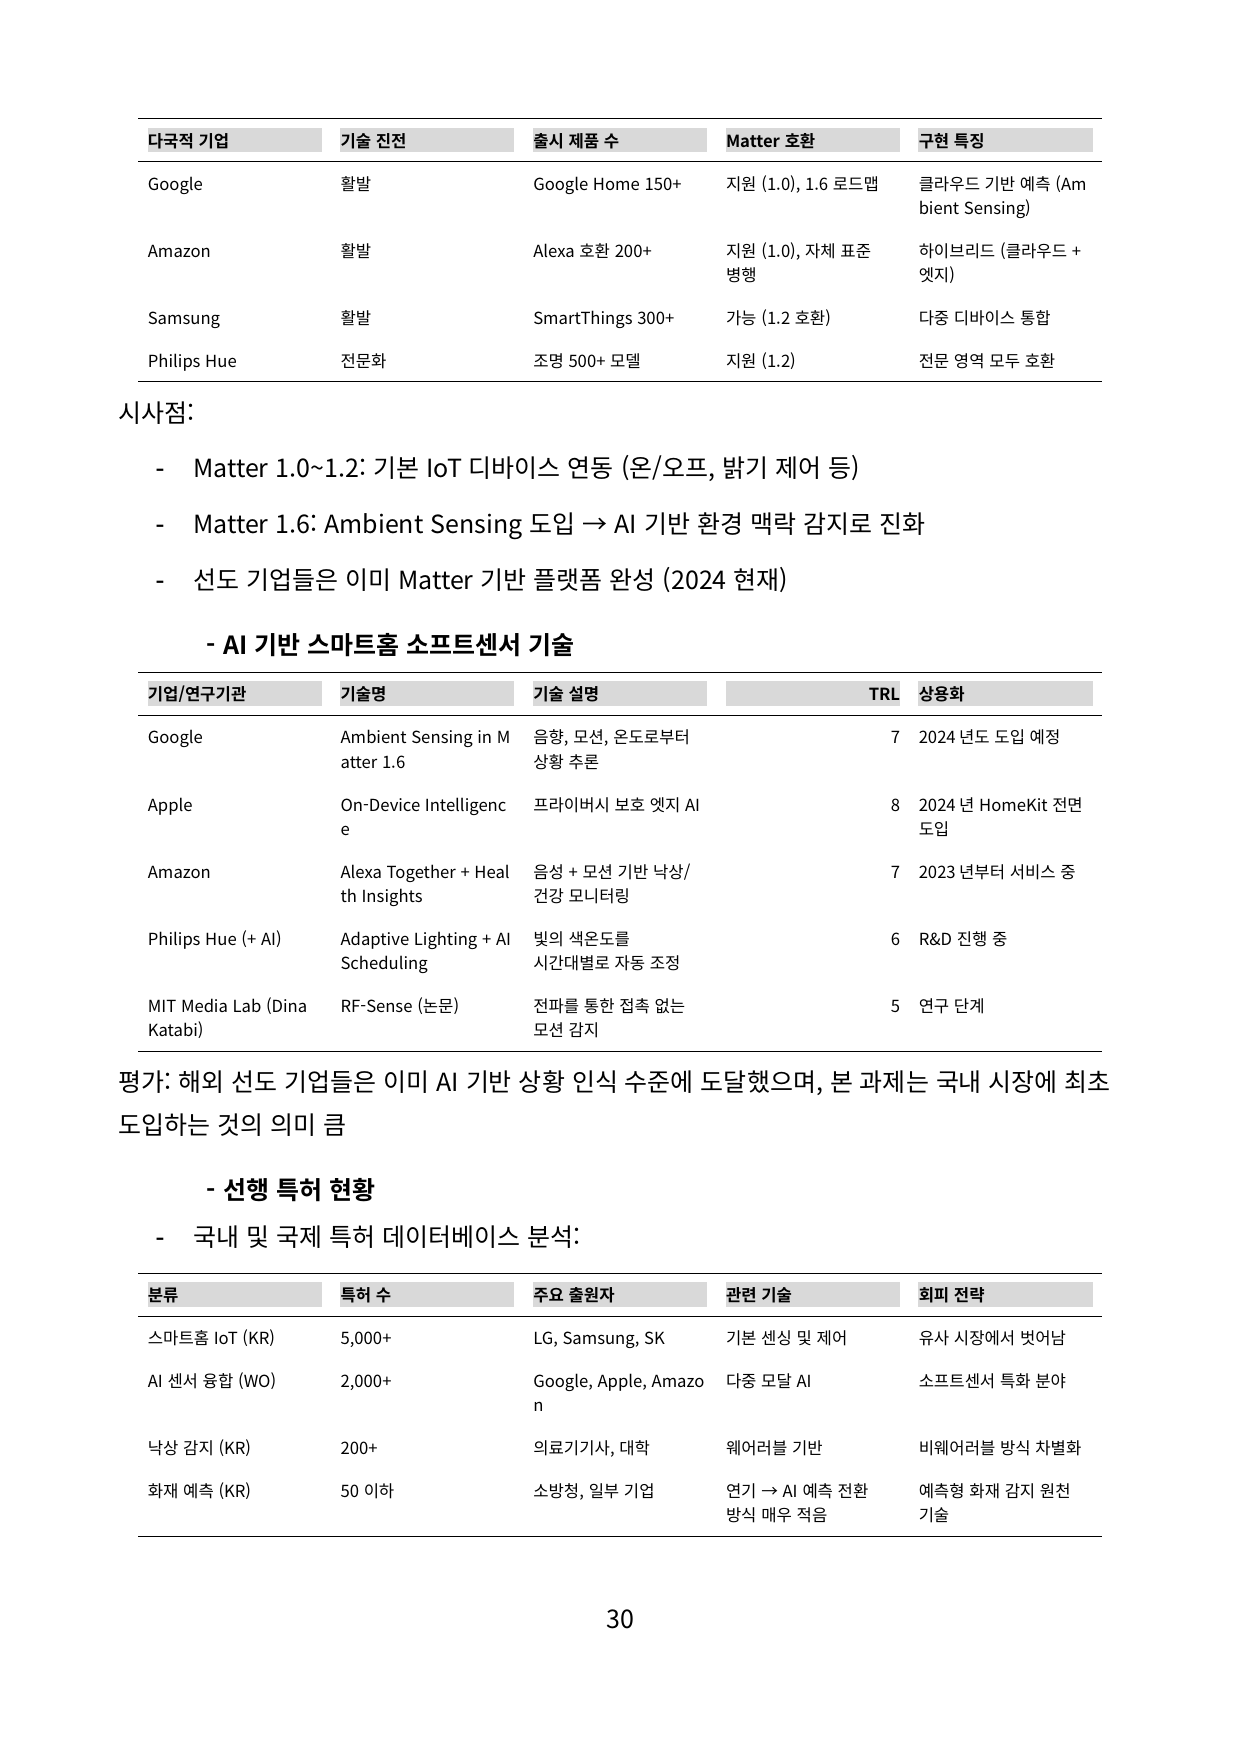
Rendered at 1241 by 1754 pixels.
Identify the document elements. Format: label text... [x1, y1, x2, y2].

table_cell 유사 시장에서 벗어남 [909, 1317, 1102, 1359]
table_cell Philips Hue (+ AI) [138, 916, 331, 983]
table_cell Samsung [138, 295, 331, 338]
table_cell 2023년부터 서비스 중 [909, 849, 1102, 916]
subtitle - 선행 특허 현황 [207, 1171, 1122, 1207]
table_cell 소프트센서 특화 분야 [909, 1359, 1102, 1426]
table_cell 하이브리드 (클라우드 + 엣지) [909, 228, 1102, 295]
table_cell RF-Sense (논문) [331, 984, 524, 1051]
table_cell 소방청, 일부 기업 [524, 1469, 716, 1536]
table_cell Amazon [138, 228, 331, 295]
table_header 기술 진전 [331, 119, 524, 161]
table_cell 연기 → AI 예측 전환 방식 매우 적음 [716, 1469, 909, 1536]
table_cell 다중 모달 AI [716, 1359, 909, 1426]
table_cell 지원 (1.0), 1.6 로드맵 [716, 162, 909, 228]
table_cell MIT Media Lab (Dina Katabi) [138, 984, 331, 1051]
table_cell 7 [716, 849, 909, 916]
table_cell 5 [716, 984, 909, 1051]
text 시사점: [118, 393, 1122, 429]
table_cell Philips Hue [138, 338, 331, 381]
table_header 특허 수 [331, 1274, 524, 1316]
table_cell 기본 센싱 및 제어 [716, 1317, 909, 1359]
table_cell 음성 + 모션 기반 낙상/건강 모니터링 [524, 849, 716, 916]
table_cell 활발 [331, 162, 524, 228]
table_cell 지원 (1.0), 자체 표준 병행 [716, 228, 909, 295]
table_cell 화재 예측 (KR) [138, 1469, 331, 1536]
table_cell 200+ [331, 1426, 524, 1469]
table_cell 활발 [331, 295, 524, 338]
table_cell Ambient Sensing in Matter 1.6 [331, 716, 524, 782]
table_header Matter 호환 [716, 119, 909, 161]
list Matter 1.0~1.2: 기본 IoT 디바이스 연동 (온/오프, 밝기 제어 등) [156, 449, 1122, 485]
table_cell 연구 단계 [909, 984, 1102, 1051]
subtitle - AI 기반 스마트홈 소프트센서 기술 [207, 626, 1122, 662]
list Matter 1.6: Ambient Sensing 도입 → AI 기반 환경 맥락 감지로 진화 [156, 505, 1122, 541]
table_cell Alexa Together + Health Insights [331, 849, 524, 916]
list 국내 및 국제 특허 데이터베이스 분석: [156, 1217, 1122, 1253]
table_cell Apple [138, 782, 331, 849]
table_cell 2024년도 도입 예정 [909, 716, 1102, 782]
table_header 회피 전략 [909, 1274, 1102, 1316]
table_header 구현 특징 [909, 119, 1102, 161]
table_header 기술명 [331, 673, 524, 715]
table_header 다국적 기업 [138, 119, 331, 161]
table_cell SmartThings 300+ [524, 295, 716, 338]
table_cell 전문 영역 모두 호환 [909, 338, 1102, 381]
table_cell 클라우드 기반 예측 (Ambient Sensing) [909, 162, 1102, 228]
table_cell 활발 [331, 228, 524, 295]
table_cell 빛의 색온도를 시간대별로 자동 조정 [524, 916, 716, 983]
table_cell 2,000+ [331, 1359, 524, 1426]
table_header 기술 설명 [524, 673, 716, 715]
table_cell 예측형 화재 감지 원천 기술 [909, 1469, 1102, 1536]
table_cell 6 [716, 916, 909, 983]
table_cell 8 [716, 782, 909, 849]
table_cell 지원 (1.2) [716, 338, 909, 381]
table_header 상용화 [909, 673, 1102, 715]
table_cell Google, Apple, Amazon [524, 1359, 716, 1426]
table_cell Google [138, 162, 331, 228]
table_cell 다중 디바이스 통합 [909, 295, 1102, 338]
table_cell 전문화 [331, 338, 524, 381]
table_cell Amazon [138, 849, 331, 916]
table_cell 웨어러블 기반 [716, 1426, 909, 1469]
table_cell 조명 500+ 모델 [524, 338, 716, 381]
table_cell 50 이하 [331, 1469, 524, 1536]
table_cell Adaptive Lighting + AI Scheduling [331, 916, 524, 983]
table_cell AI 센서 융합 (WO) [138, 1359, 331, 1426]
table_header 주요 출원자 [524, 1274, 716, 1316]
table_cell 음향, 모션, 온도로부터 상황 추론 [524, 716, 716, 782]
table_header 관련 기술 [716, 1274, 909, 1316]
table_header 출시 제품 수 [524, 119, 716, 161]
table_cell 2024년 HomeKit 전면 도입 [909, 782, 1102, 849]
table_cell Alexa 호환 200+ [524, 228, 716, 295]
table_cell 낙상 감지 (KR) [138, 1426, 331, 1469]
table_cell 7 [716, 716, 909, 782]
table_header 기업/연구기관 [138, 673, 331, 715]
text 평가: 해외 선도 기업들은 이미 AI 기반 상황 인식 수준에 도달했으며, 본 과제는 국내 시장에 최초 도입하는 것의 의미 큼 [118, 1062, 1122, 1142]
table_cell 5,000+ [331, 1317, 524, 1359]
table_cell 전파를 통한 접촉 없는 모션 감지 [524, 984, 716, 1051]
table_cell 비웨어러블 방식 차별화 [909, 1426, 1102, 1469]
table_cell R&D 진행 중 [909, 916, 1102, 983]
table_cell LG, Samsung, SK [524, 1317, 716, 1359]
table_cell 가능 (1.2 호환) [716, 295, 909, 338]
table_cell Google Home 150+ [524, 162, 716, 228]
table_cell On-Device Intelligence [331, 782, 524, 849]
table_cell Google [138, 716, 331, 782]
table_cell 의료기기사, 대학 [524, 1426, 716, 1469]
list 선도 기업들은 이미 Matter 기반 플랫폼 완성 (2024 현재) [156, 561, 1122, 597]
table_header TRL [716, 673, 909, 715]
table_header 분류 [138, 1274, 331, 1316]
table_cell 스마트홈 IoT (KR) [138, 1317, 331, 1359]
table_cell 프라이버시 보호 엣지 AI [524, 782, 716, 849]
